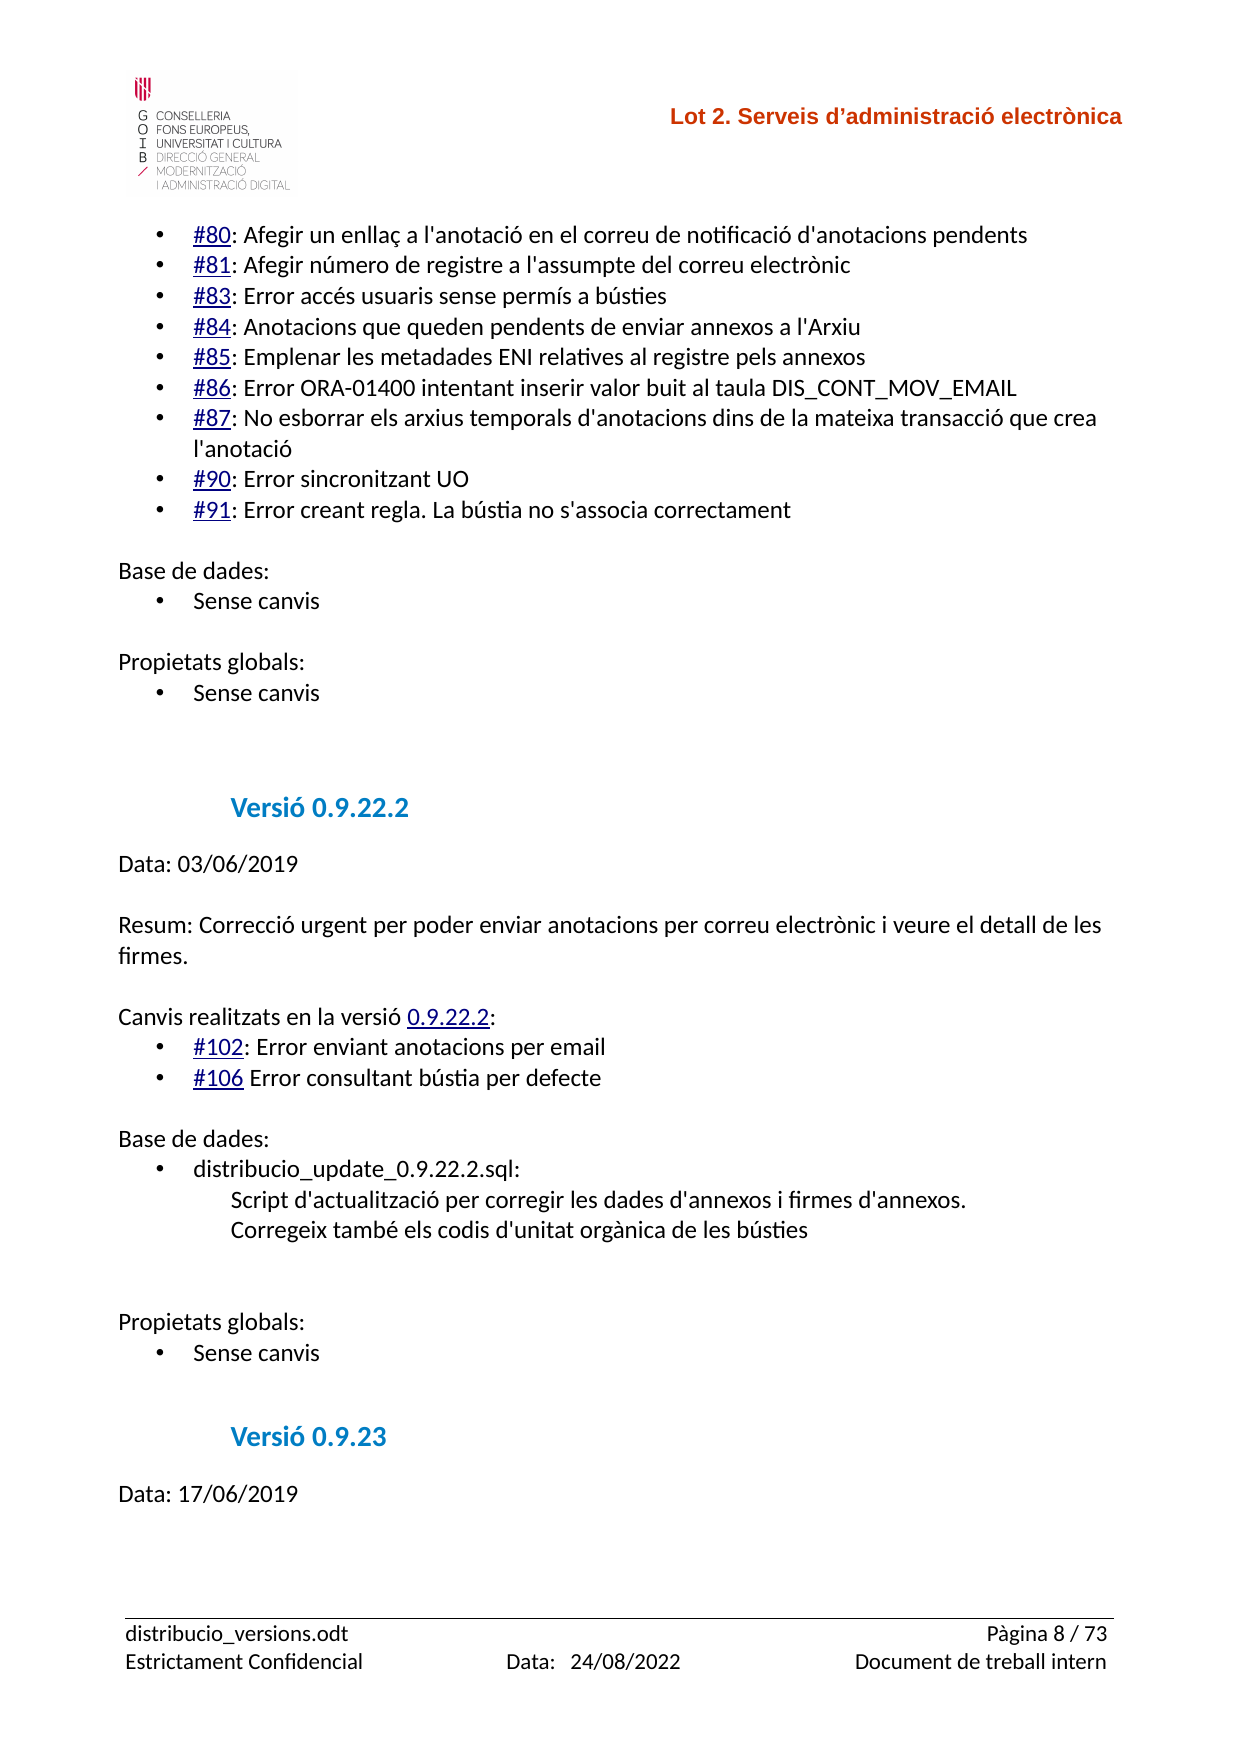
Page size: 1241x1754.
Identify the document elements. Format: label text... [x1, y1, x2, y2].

text Base de dades: [118, 1123, 1122, 1154]
list Corregeix també els codis d'unitat orgànica de les bústies [193, 1215, 1122, 1245]
list #102: Error enviant anotacions per email [156, 1032, 1122, 1062]
list #87: No esborrar els arxius temporals d'anotacions dins de la mateixa transacció que crea l'anotació [156, 402, 1122, 463]
list #83: Error accés usuaris sense permís a bústies [156, 280, 1122, 311]
text Propietats globals: [118, 646, 1122, 677]
list #91: Error creant regla. La bústia no s'associa correctament [156, 494, 1122, 524]
text Propietats globals: [118, 1306, 1122, 1337]
list Sense canvis [156, 677, 1122, 707]
list Sense canvis [156, 585, 1122, 616]
list Sense canvis [156, 1337, 1122, 1367]
list #80: Afegir un enllaç a l'anotació en el correu de notificació d'anotacions pendents [156, 219, 1122, 250]
list Script d'actualització per corregir les dades d'annexos i firmes d'annexos. [193, 1184, 1122, 1215]
text Data: 17/06/2019 [118, 1478, 1122, 1508]
text Data: 03/06/2019 [118, 848, 1122, 879]
list #106 Error consultant bústia per defecte [156, 1062, 1122, 1093]
text Resum: Correcció urgent per poder enviar anotacions per correu electrònic i veure el detall de les firmes. [118, 909, 1122, 971]
list #84: Anotacions que queden pendents de enviar annexos a l'Arxiu [156, 311, 1122, 341]
picture [126, 70, 299, 197]
list #86: Error ORA-01400 intentant inserir valor buit al taula DIS_CONT_MOV_EMAIL [156, 372, 1122, 402]
list #85: Emplenar les metadades ENI relatives al registre pels annexos [156, 341, 1122, 372]
text Base de dades: [118, 555, 1122, 585]
text Canvis realitzats en la versió 0.9.22.2: [118, 1001, 1122, 1032]
list #81: Afegir número de registre a l'assumpte del correu electrònic [156, 250, 1122, 280]
subtitle Versió 0.9.23 [153, 1418, 1122, 1454]
subtitle Versió 0.9.22.2 [153, 789, 1122, 825]
list #90: Error sincronitzant UO [156, 463, 1122, 494]
list distribucio_update_0.9.22.2.sql: [156, 1154, 1122, 1184]
